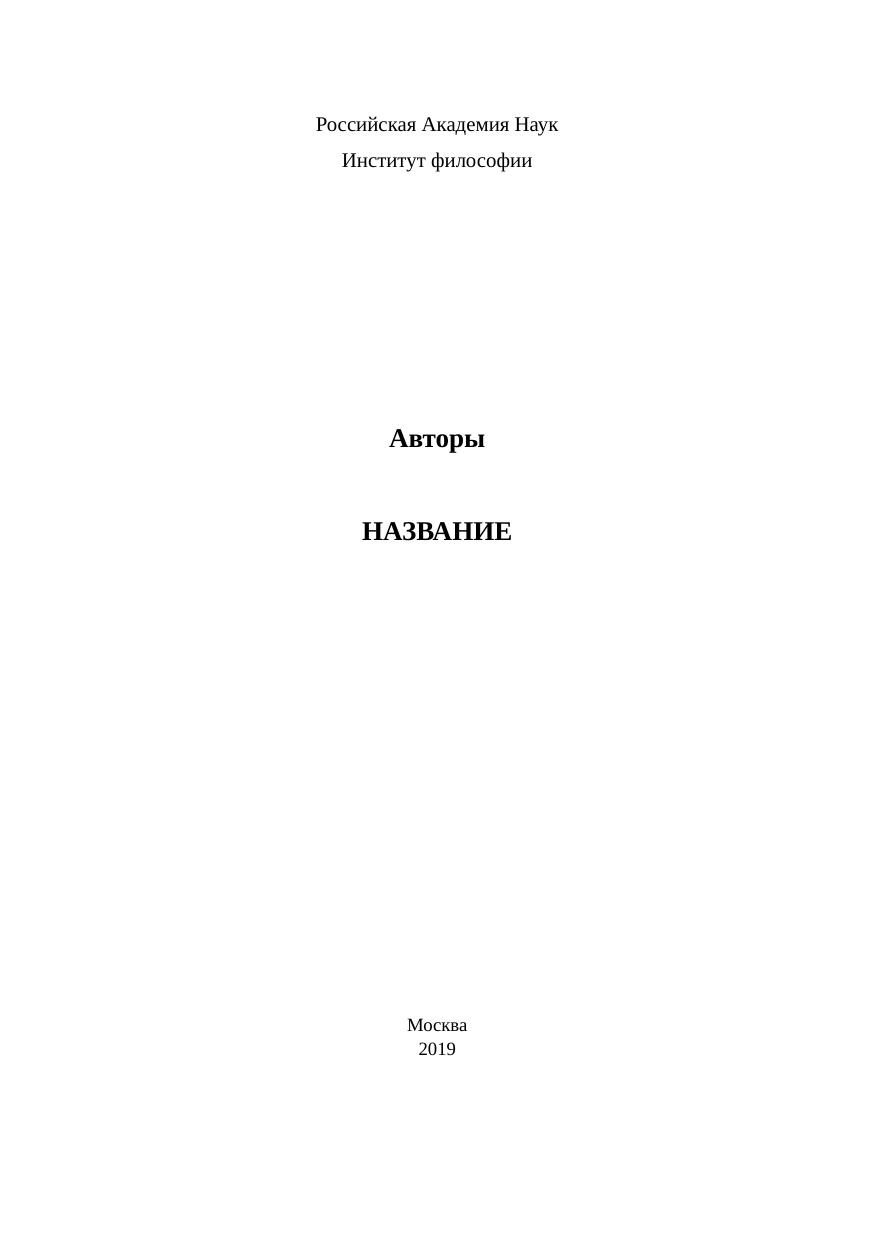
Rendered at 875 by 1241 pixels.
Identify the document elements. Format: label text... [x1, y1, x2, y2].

table_cell Авторы [112, 416, 762, 509]
table_header Российская Академия Наук Институт философии [112, 106, 762, 416]
table_cell Москва 2019 [112, 1001, 762, 1077]
table_cell Название [112, 509, 762, 1001]
